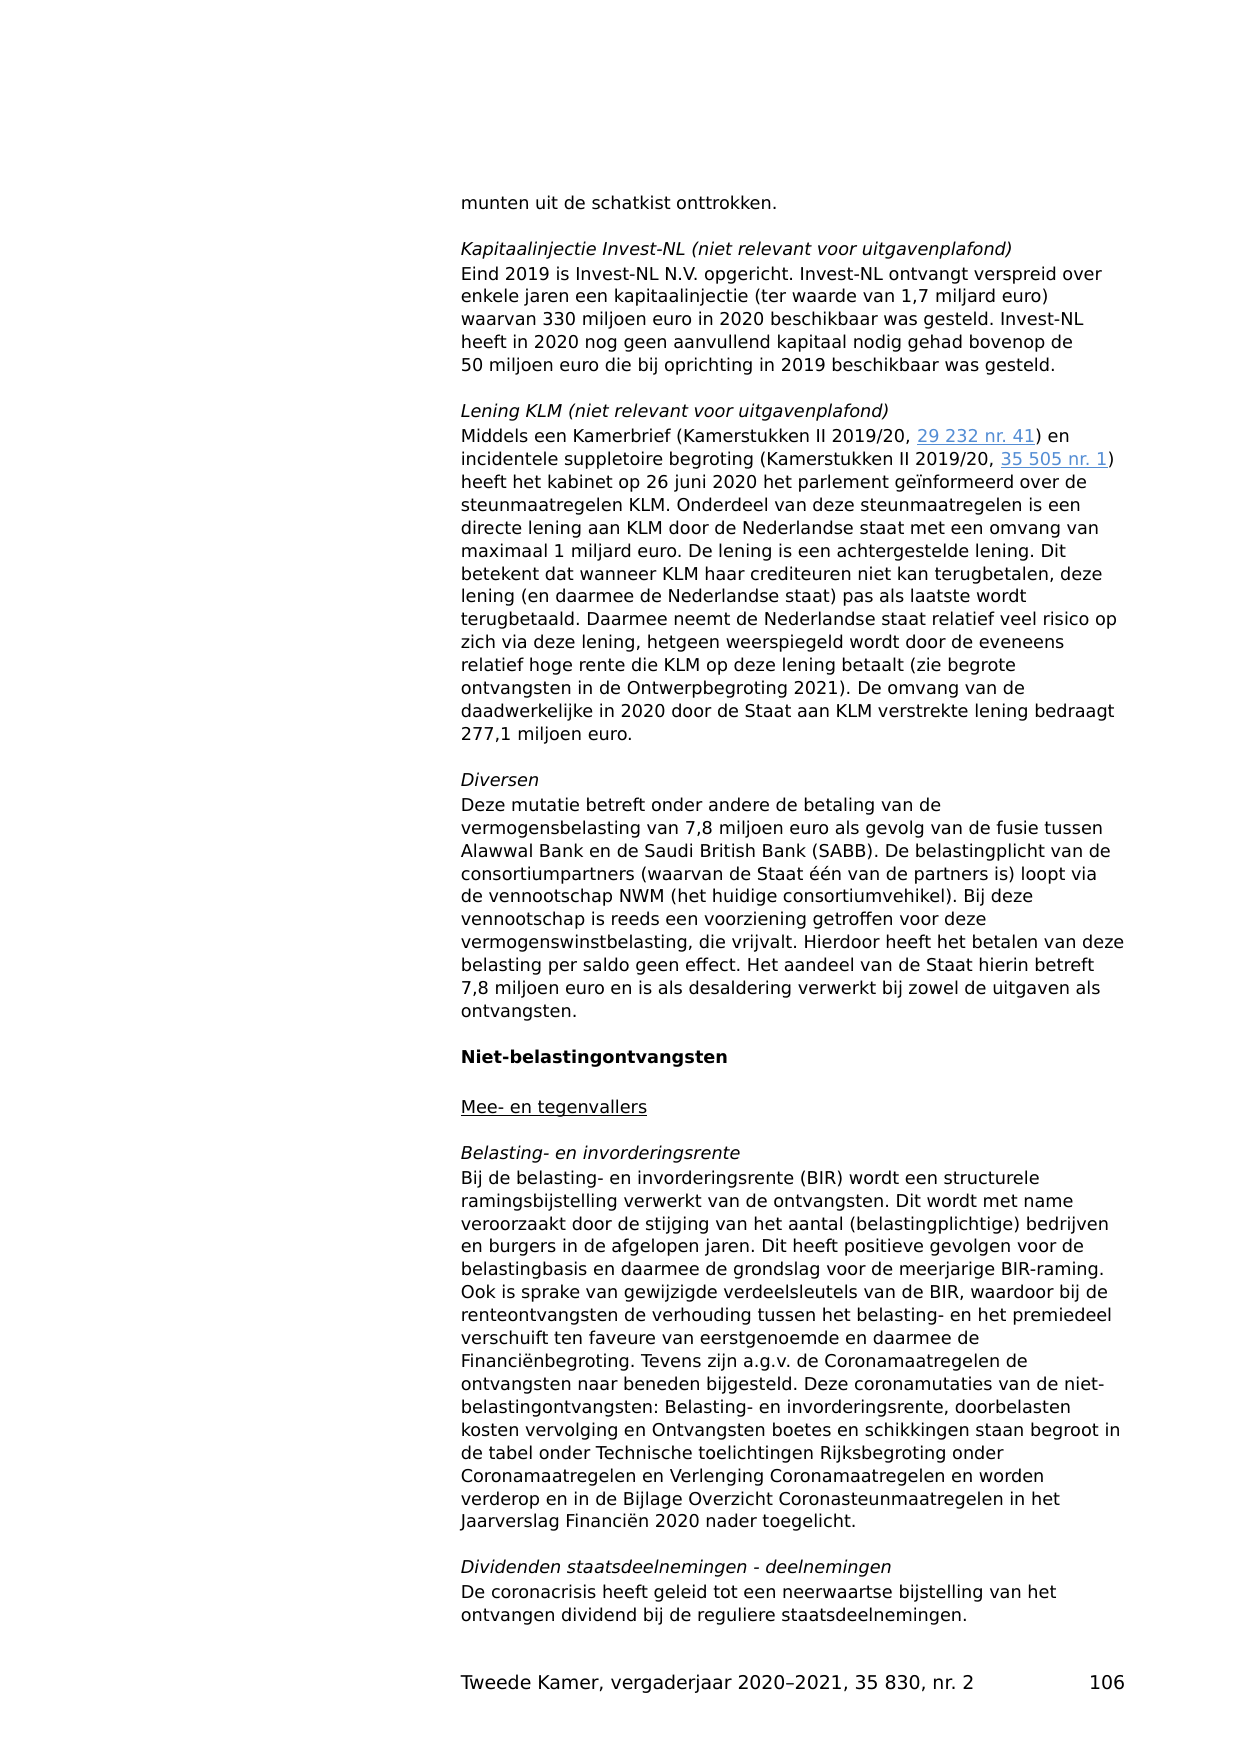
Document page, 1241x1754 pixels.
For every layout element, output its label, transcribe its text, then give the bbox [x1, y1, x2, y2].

text Middels een Kamerbrief (Kamerstukken II 2019/20, 29 232 nr. 41) en incidentele suppletoire begroting (Kamerstukken II 2019/20, 35 505 nr. 1) heeft het kabinet op 26 juni 2020 het parlement geïnformeerd over de steunmaatregelen KLM. Onderdeel van deze steunmaatregelen is een directe lening aan KLM door de Nederlandse staat met een omvang van maximaal 1 miljard euro. De lening is een achtergestelde lening. Dit betekent dat wanneer KLM haar crediteuren niet kan terugbetalen, deze lening (en daarmee de Nederlandse staat) pas als laatste wordt terugbetaald. Daarmee neemt de Nederlandse staat relatief veel risico op zich via deze lening, hetgeen weerspiegeld wordt door de eveneens relatief hoge rente die KLM op deze lening betaalt (zie begrote ontvangsten in de Ontwerpbegroting 2021). De omvang van de daadwerkelijke in 2020 door de Staat aan KLM verstrekte lening bedraagt 277,1 miljoen euro. [461, 424, 1125, 745]
text Eind 2019 is Invest-NL N.V. opgericht. Invest-NL ontvangt verspreid over enkele jaren een kapitaalinjectie (ter waarde van 1,7 miljard euro) waarvan 330 miljoen euro in 2020 beschikbaar was gesteld. Invest-NL heeft in 2020 nog geen aanvullend kapitaal nodig gehad bovenop de 50 miljoen euro die bij oprichting in 2019 beschikbaar was gesteld. [461, 262, 1125, 376]
text Niet-belastingontvangsten [461, 1045, 1125, 1068]
text Belasting- en invorderingsrente [461, 1141, 1125, 1164]
text Deze mutatie betreft onder andere de betaling van de vermogensbelasting van 7,8 miljoen euro als gevolg van de fusie tussen Alawwal Bank en de Saudi British Bank (SABB). De belastingplicht van de consortiumpartners (waarvan de Staat één van de partners is) loopt via de vennootschap NWM (het huidige consortiumvehikel). Bij deze vennootschap is reeds een voorziening getroffen voor deze vermogenswinstbelasting, die vrijvalt. Hierdoor heeft het betalen van deze belasting per saldo geen effect. Het aandeel van de Staat hierin betreft 7,8 miljoen euro en is als desaldering verwerkt bij zowel de uitgaven als ontvangsten. [461, 793, 1125, 1022]
text Lening KLM (niet relevant voor uitgavenplafond) [461, 399, 1125, 422]
text munten uit de schatkist onttrokken. [461, 191, 1125, 214]
text Mee- en tegenvallers [461, 1095, 1125, 1118]
text De coronacrisis heeft geleid tot een neerwaartse bijstelling van het ontvangen dividend bij de reguliere staatsdeelnemingen. [461, 1580, 1125, 1626]
text Kapitaalinjectie Invest-NL (niet relevant voor uitgavenplafond) [461, 237, 1125, 259]
text Dividenden staatsdeelnemingen - deelnemingen [461, 1555, 1125, 1578]
text Bij de belasting- en invorderingsrente (BIR) wordt een structurele ramingsbijstelling verwerkt van de ontvangsten. Dit wordt met name veroorzaakt door de stijging van het aantal (belastingplichtige) bedrijven en burgers in de afgelopen jaren. Dit heeft positieve gevolgen voor de belastingbasis en daarmee de grondslag voor de meerjarige BIR-raming. Ook is sprake van gewijzigde verdeelsleutels van de BIR, waardoor bij de renteontvangsten de verhouding tussen het belasting- en het premiedeel verschuift ten faveure van eerstgenoemde en daarmee de Financiënbegroting. Tevens zijn a.g.v. de Coronamaatregelen de ontvangsten naar beneden bijgesteld. Deze coronamutaties van de niet-belastingontvangsten: Belasting- en invorderingsrente, doorbelasten kosten vervolging en Ontvangsten boetes en schikkingen staan begroot in de tabel onder Technische toelichtingen Rijksbegroting onder Coronamaatregelen en Verlenging Coronamaatregelen en worden verderop en in de Bijlage Overzicht Coronasteunmaatregelen in het Jaarverslag Financiën 2020 nader toegelicht. [461, 1166, 1125, 1532]
text Diversen [461, 768, 1125, 791]
